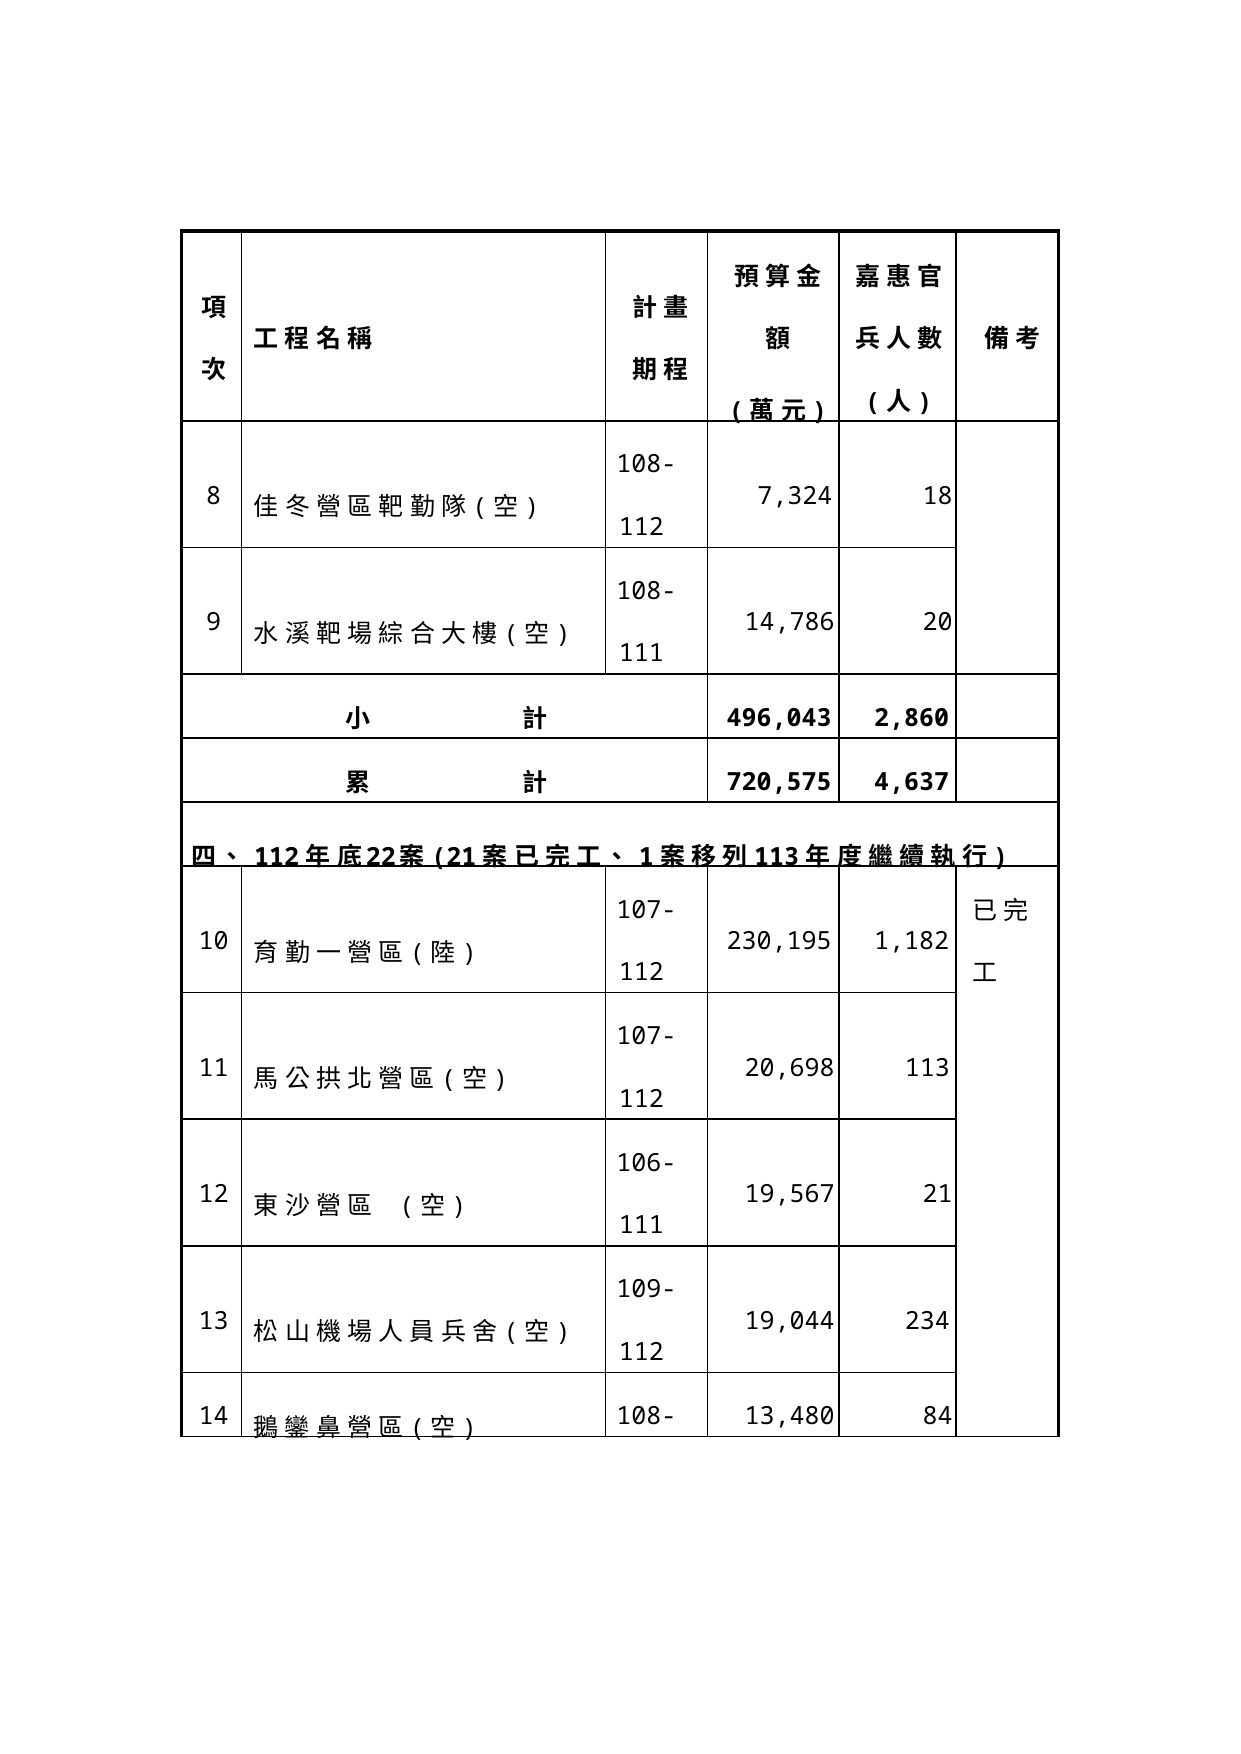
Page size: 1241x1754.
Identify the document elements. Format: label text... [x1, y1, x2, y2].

table_cell 水溪靶場綜合大樓(空) [242, 548, 605, 673]
table_header 計畫 期程 [606, 233, 707, 420]
table_header 預算金額 (萬元) [708, 233, 838, 420]
table_cell 四、112年底22案(21案已完工、1案移列113年度繼續執行) [183, 803, 1057, 865]
table_cell 育勤一營區(陸) [242, 867, 605, 992]
table_cell 234 [840, 1247, 955, 1371]
table_header 備考 [957, 233, 1057, 420]
table_cell 20 [840, 548, 955, 673]
table_header 工程名稱 [242, 233, 605, 420]
table_cell 113 [840, 993, 955, 1118]
table_cell 4,637 [840, 739, 955, 801]
table_cell 496,043 [708, 675, 838, 737]
table_header 嘉惠官兵人數(人) [840, 233, 955, 420]
table_cell 14 [183, 1373, 241, 1436]
table_cell 109-112 [606, 1247, 707, 1371]
table_cell 7,324 [708, 422, 838, 546]
table_cell 107-112 [606, 867, 707, 992]
table_cell 13 [183, 1247, 241, 1371]
table_cell [957, 739, 1057, 801]
table_cell 8 [183, 422, 241, 546]
table_cell 已完工 [957, 867, 1057, 1436]
table_header 項次 [183, 233, 241, 420]
table_cell 11 [183, 993, 241, 1118]
table_cell 小 計 [183, 675, 707, 737]
table_cell 馬公拱北營區(空) [242, 993, 605, 1118]
table_cell 19,567 [708, 1120, 838, 1245]
table_cell 18 [840, 422, 955, 546]
table_cell 9 [183, 548, 241, 673]
table_cell 108-111 [606, 548, 707, 673]
table_cell 20,698 [708, 993, 838, 1118]
table_cell 2,860 [840, 675, 955, 737]
table_cell 107-112 [606, 993, 707, 1118]
table_cell [957, 422, 1057, 673]
table_cell 19,044 [708, 1247, 838, 1371]
table_cell 累 計 [183, 739, 707, 801]
table_cell 10 [183, 867, 241, 992]
table_cell 106-111 [606, 1120, 707, 1245]
table_cell 松山機場人員兵舍(空) [242, 1247, 605, 1371]
table_cell 12 [183, 1120, 241, 1245]
table_cell 14,786 [708, 548, 838, 673]
table_cell 84 [840, 1373, 955, 1436]
table_cell 1,182 [840, 867, 955, 992]
table_cell 108- [606, 1373, 707, 1436]
table_cell 108-112 [606, 422, 707, 546]
table_cell 720,575 [708, 739, 838, 801]
table_cell [957, 675, 1057, 737]
table_cell 東沙營區 (空) [242, 1120, 605, 1245]
table_cell 21 [840, 1120, 955, 1245]
table_cell 230,195 [708, 867, 838, 992]
table_cell 佳冬營區靶勤隊(空) [242, 422, 605, 546]
table_cell 13,480 [708, 1373, 838, 1436]
table_cell 鵝鑾鼻營區(空) [242, 1373, 605, 1436]
